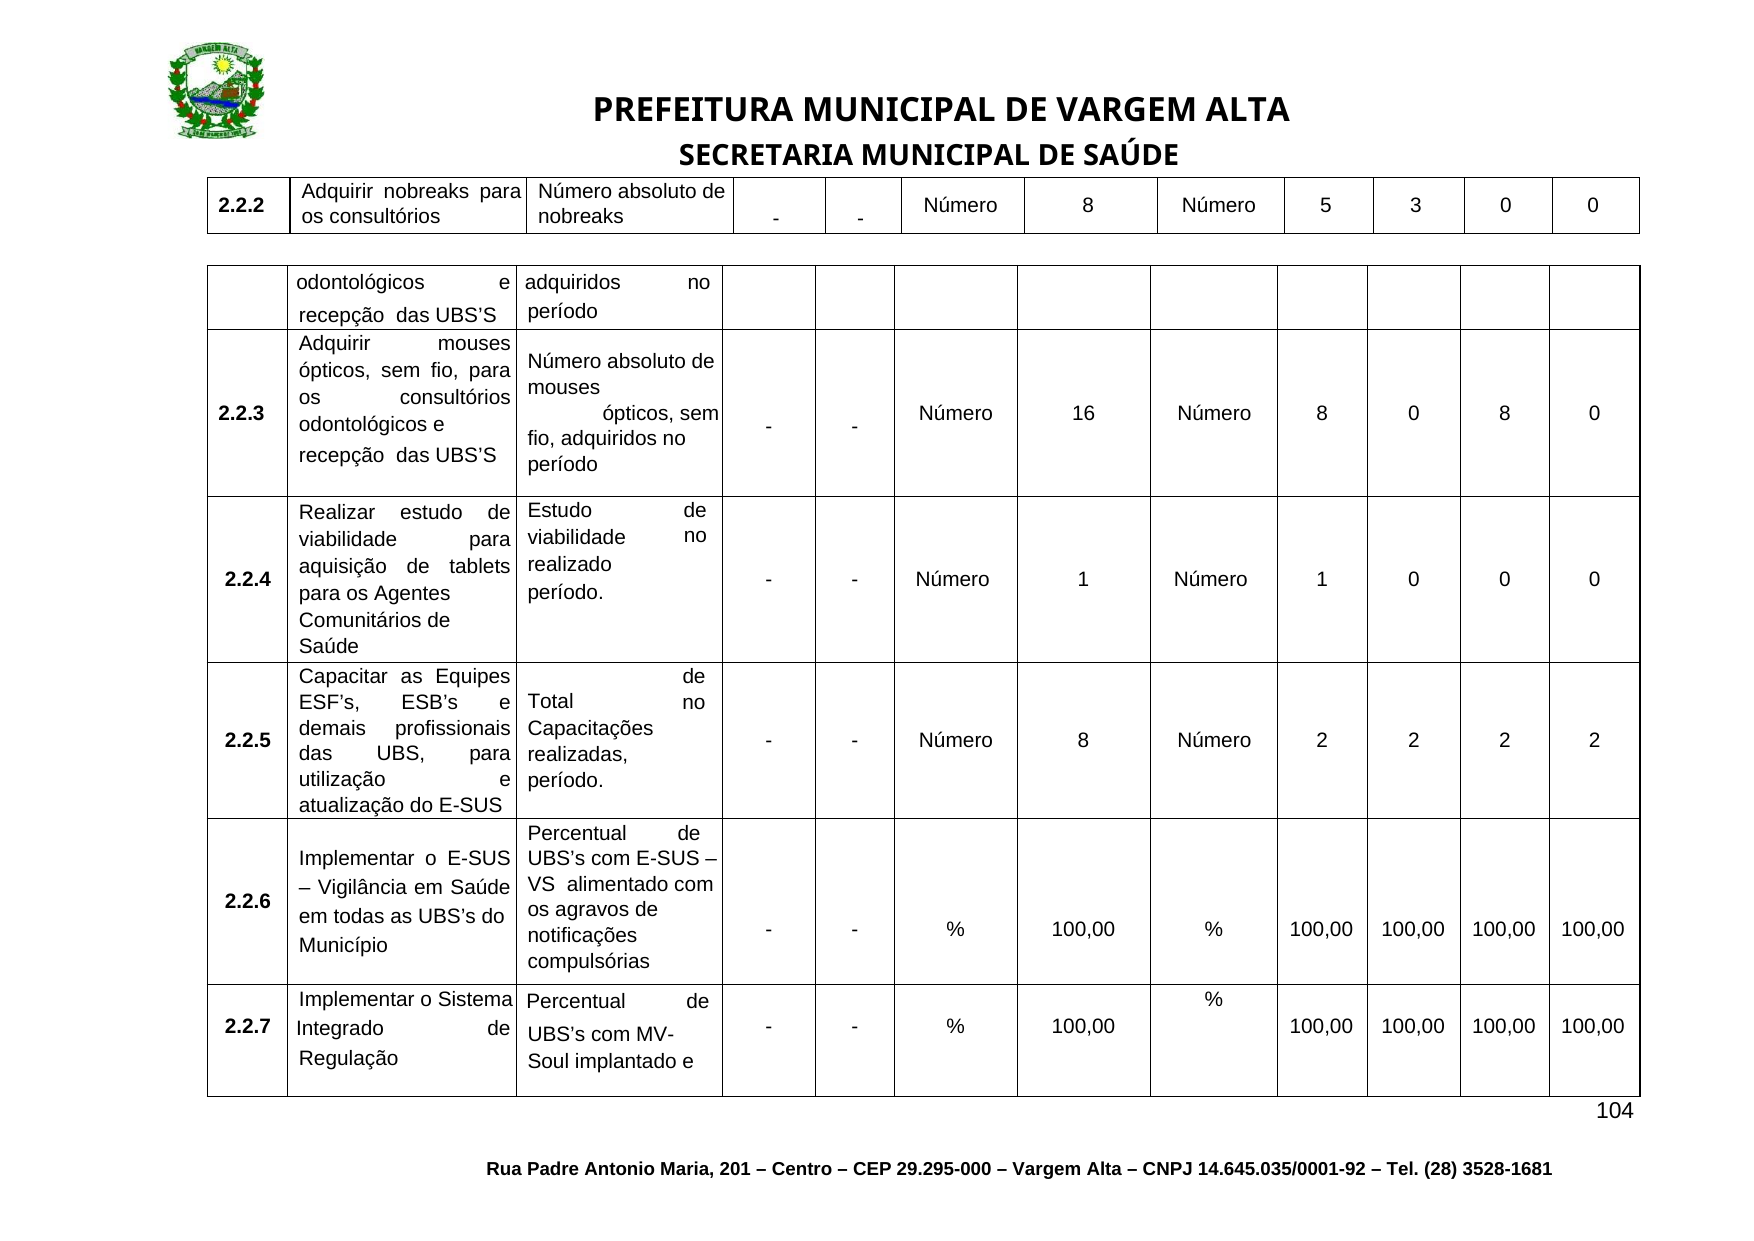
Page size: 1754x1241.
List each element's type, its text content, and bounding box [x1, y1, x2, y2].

table_cell - [734, 178, 825, 233]
table_cell 8 [1025, 178, 1157, 233]
table_cell 8 [1018, 663, 1150, 818]
table_cell Adquirir mouses ópticos, sem fio, para os consultórios odontológicos e recepção das UBS’S [288, 330, 516, 496]
table_cell Total Capacitações realizadas, período. [517, 663, 682, 818]
table_cell 0 [1461, 497, 1549, 662]
table_cell 100,00 [1550, 985, 1639, 1096]
table_cell Implementar o Sistema Integrado de Regulação [288, 985, 516, 1096]
table_cell 2.2.5 [208, 663, 287, 818]
table_cell 0 [1553, 178, 1639, 233]
table_cell Realizar estudo de viabilidade para aquisição de tablets para os Agentes Comunitários de Saúde [288, 497, 516, 662]
table_header [1278, 266, 1367, 329]
table_cell 100,00 [1278, 985, 1367, 1096]
table_header [1368, 266, 1460, 329]
table_cell 2.2.2 [208, 178, 289, 233]
table_cell 2 [1461, 663, 1549, 818]
table_cell 100,00 [1368, 985, 1460, 1096]
table_cell 16 [1018, 330, 1150, 496]
table_cell - [816, 985, 894, 1096]
table_cell 3 [1374, 178, 1464, 233]
table_header [1461, 266, 1549, 329]
table_cell - [723, 663, 815, 818]
table_cell Capacitar as Equipes ESF’s, ESB’s e demais profissionais das UBS, para utilização e atualização do E-SUS [288, 663, 516, 818]
table_header adquiridos no período [517, 266, 722, 329]
table_cell - [723, 985, 815, 1096]
table_cell - [826, 178, 901, 233]
table_header [1550, 266, 1639, 329]
table_cell 5 [1285, 178, 1373, 233]
table_cell Número absoluto de mouses ópticos, sem fio, adquiridos no período [517, 330, 722, 496]
table_cell 100,00 [1018, 819, 1150, 984]
table_cell - [816, 330, 894, 496]
table_cell - [816, 819, 894, 984]
table_cell 2.2.7 [208, 985, 287, 1096]
table_cell Número [902, 178, 1024, 233]
table_cell 100,00 [1278, 819, 1367, 984]
table_header [816, 266, 894, 329]
table_cell Adquirir nobreaks para os consultórios [291, 178, 526, 233]
table_cell 100,00 [1461, 985, 1549, 1096]
table_cell de no [682, 497, 722, 662]
table_cell % [1151, 819, 1277, 984]
table_cell % [895, 819, 1017, 984]
table_cell 0 [1550, 497, 1639, 662]
table_cell Número [1151, 497, 1277, 662]
table_cell Número [1158, 178, 1284, 233]
table_cell 2 [1278, 663, 1367, 818]
table_cell 2.2.6 [208, 819, 287, 984]
table_cell 1 [1278, 497, 1367, 662]
table_cell Número absoluto de nobreaks [527, 178, 733, 233]
table_cell 100,00 [1018, 985, 1150, 1096]
table_cell 2 [1368, 663, 1460, 818]
table_cell Percentual de UBS’s com E-SUS – VS alimentado com os agravos de notificações compulsórias [517, 819, 722, 984]
table_header [895, 266, 1017, 329]
table_cell Número [895, 497, 1017, 662]
table_cell 8 [1278, 330, 1367, 496]
table_cell 0 [1368, 497, 1460, 662]
table_cell - [816, 663, 894, 818]
table_cell 100,00 [1550, 819, 1639, 984]
table_cell - [723, 497, 815, 662]
table_cell - [723, 330, 815, 496]
table_cell Percentual de UBS’s com MV- Soul implantado e [517, 985, 722, 1096]
table_cell 1 [1018, 497, 1150, 662]
table_cell 100,00 [1461, 819, 1549, 984]
table_cell Número [895, 663, 1017, 818]
table_header [723, 266, 815, 329]
table_cell Implementar o E-SUS – Vigilância em Saúde em todas as UBS’s do Município [288, 819, 516, 984]
table_cell 2.2.3 [208, 330, 287, 496]
table_cell 2 [1550, 663, 1639, 818]
table_header [208, 266, 287, 329]
table_header [1151, 266, 1277, 329]
table_cell de no [682, 663, 722, 818]
table_cell 2.2.4 [208, 497, 287, 662]
table_cell - [723, 819, 815, 984]
table_cell Número [1151, 663, 1277, 818]
table_cell Número [895, 330, 1017, 496]
table_cell Número [1151, 330, 1277, 496]
table_cell 100,00 [1368, 819, 1460, 984]
table_cell Estudo viabilidade realizado período. [517, 497, 682, 662]
table_cell % [895, 985, 1017, 1096]
table_header odontológicos e recepção das UBS’S [288, 266, 516, 329]
table_cell 0 [1465, 178, 1552, 233]
table_header [1018, 266, 1150, 329]
table_cell 8 [1461, 330, 1549, 496]
table_cell 0 [1368, 330, 1460, 496]
table_cell % [1151, 985, 1277, 1096]
table_cell 0 [1550, 330, 1639, 496]
table_cell - [816, 497, 894, 662]
